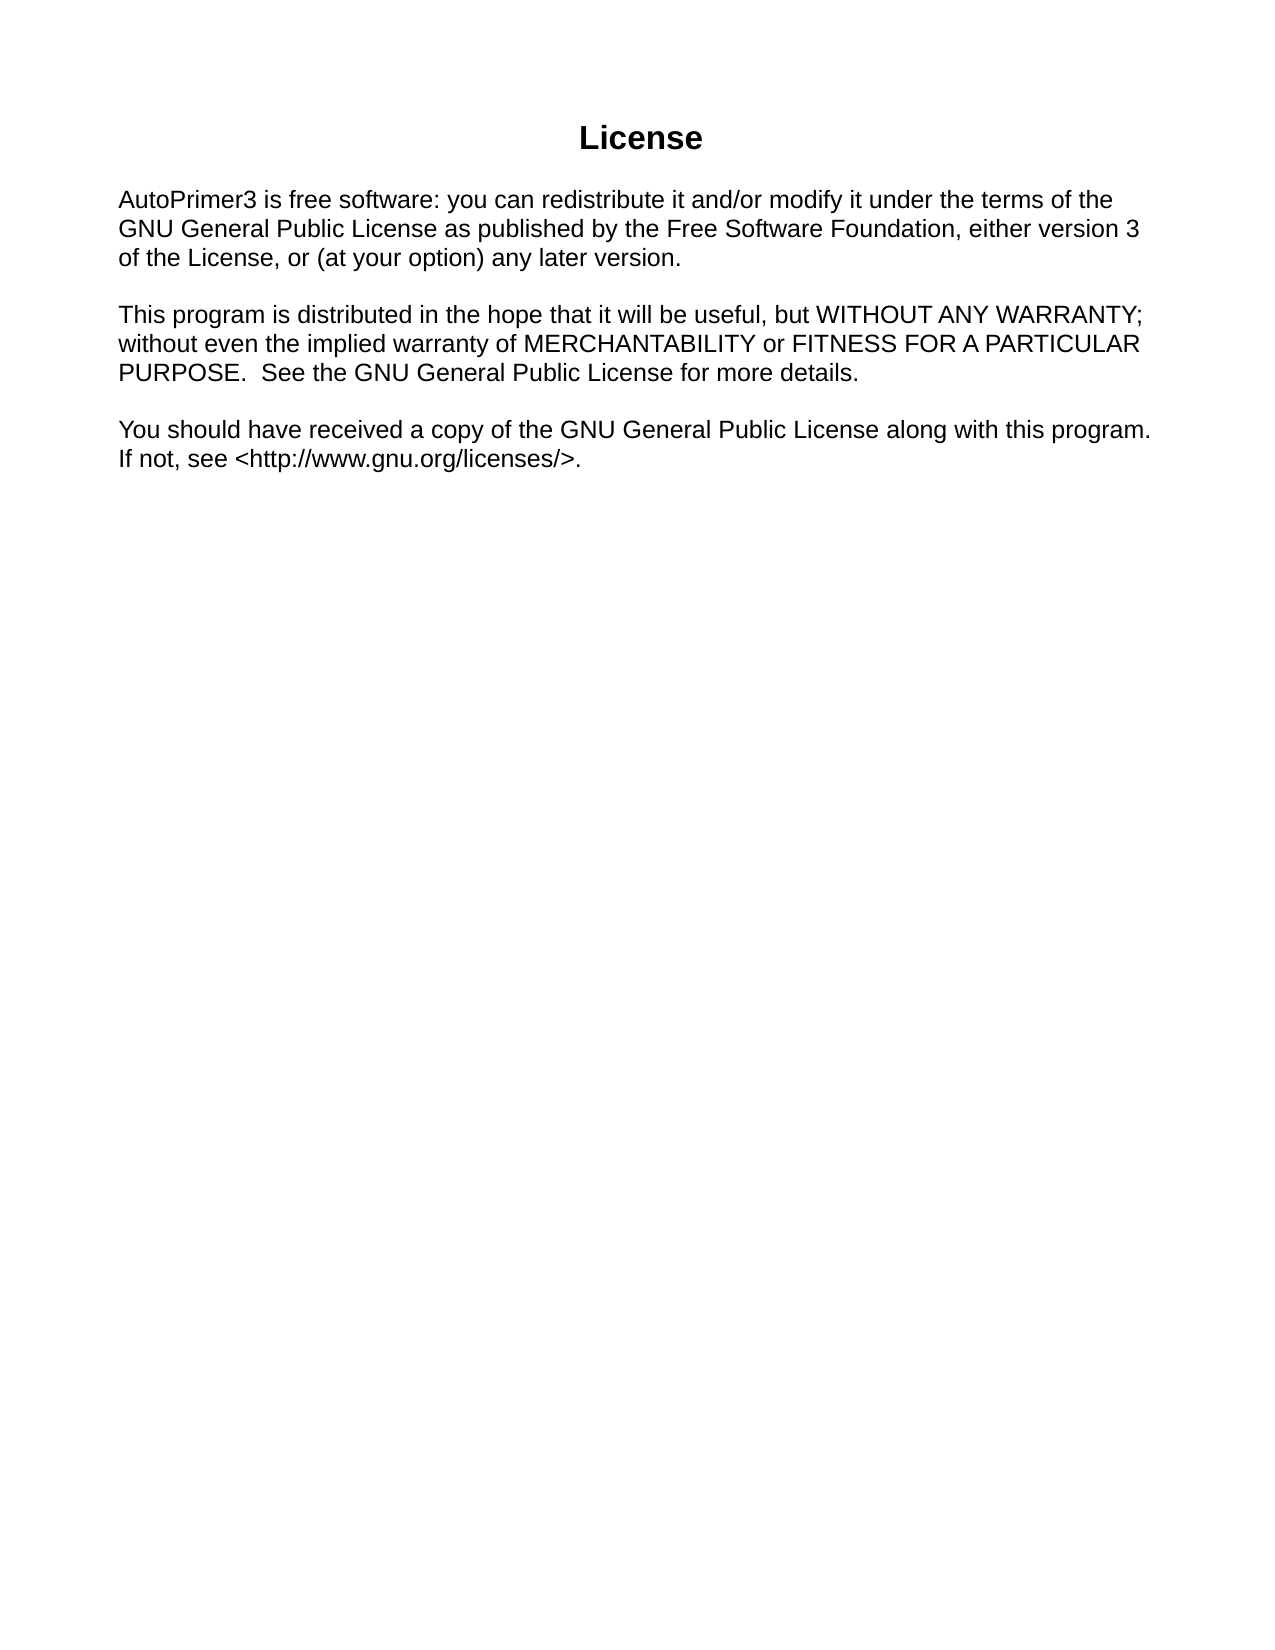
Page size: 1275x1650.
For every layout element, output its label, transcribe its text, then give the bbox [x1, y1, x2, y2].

text You should have received a copy of the GNU General Public License along with this program. If not, see <http://www.gnu.org/licenses/>. [118, 415, 1157, 473]
text This program is distributed in the hope that it will be useful, but WITHOUT ANY WARRANTY; without even the implied warranty of MERCHANTABILITY or FITNESS FOR A PARTICULAR PURPOSE. See the GNU General Public License for more details. [118, 300, 1157, 387]
text AutoPrimer3 is free software: you can redistribute it and/or modify it under the terms of the GNU General Public License as published by the Free Software Foundation, either version 3 of the License, or (at your option) any later version. [118, 185, 1157, 272]
text License [118, 118, 1157, 157]
